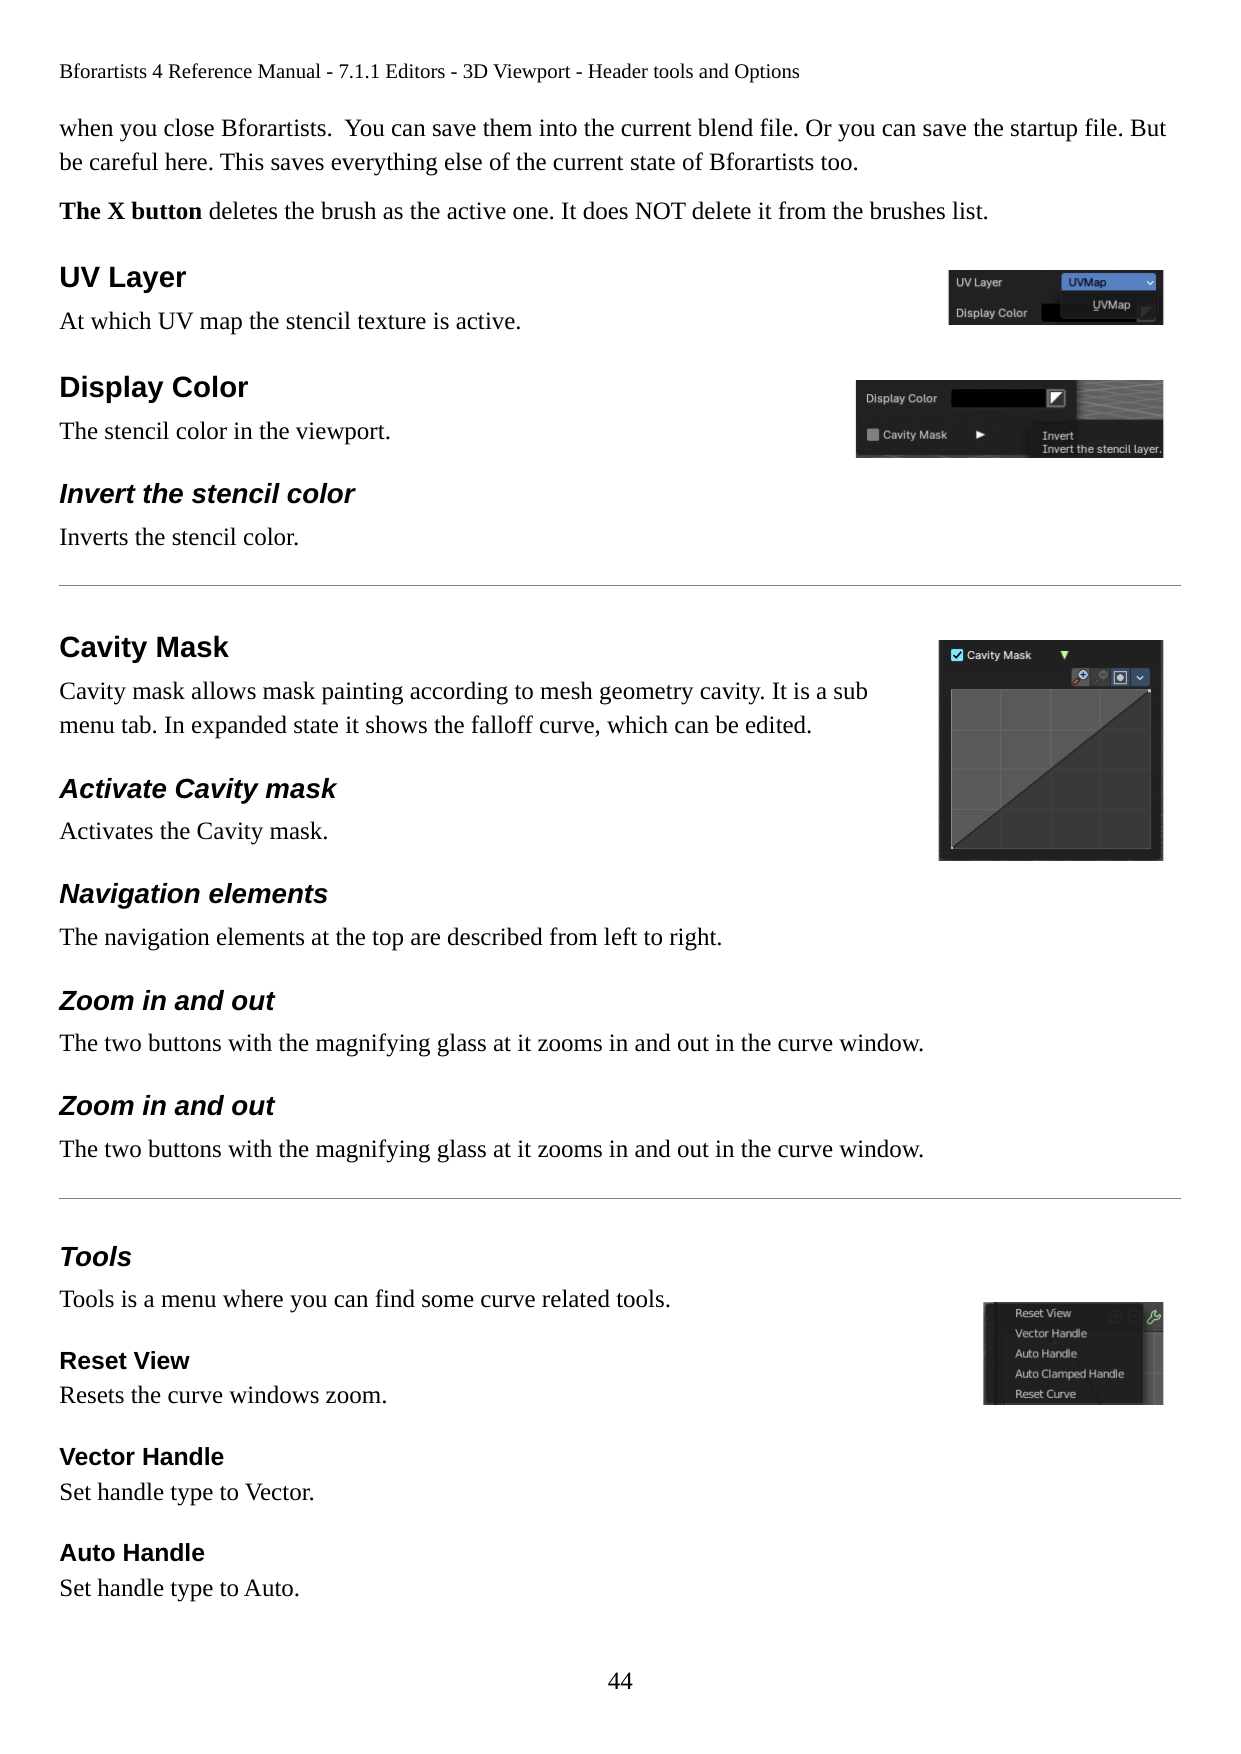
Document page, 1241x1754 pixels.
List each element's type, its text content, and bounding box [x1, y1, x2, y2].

text Resets the curve windows zoom. [59, 1381, 1181, 1409]
subtitle Auto Handle [59, 1538, 1181, 1567]
subtitle Cavity Mask [59, 630, 1181, 663]
text Activates the Cavity mask. [59, 816, 938, 845]
subtitle Activate Cavity mask [59, 772, 938, 804]
text Set handle type to Vector. [59, 1477, 1181, 1506]
text Set handle type to Auto. [59, 1573, 1181, 1602]
text Cavity mask allows mask painting according to mesh geometry cavity. It is a sub menu tab. In expanded state it shows the falloff curve, which can be edited. [59, 676, 938, 739]
text The two buttons with the magnifying glass at it zooms in and out in the curve window. [59, 1134, 1181, 1163]
picture [983, 1302, 1164, 1405]
text Tools is a menu where you can find some curve related tools. [59, 1284, 1181, 1313]
subtitle Zoom in and out [59, 984, 1181, 1016]
text Inverts the stencil color. [59, 522, 1181, 551]
text The stencil color in the viewport. [59, 416, 855, 445]
subtitle [1164, 1346, 1181, 1374]
text At which UV map the stencil texture is active. [59, 306, 1181, 335]
picture [938, 640, 1164, 861]
subtitle Zoom in and out [59, 1090, 1181, 1122]
picture [855, 380, 1164, 458]
subtitle UV Layer [59, 260, 1181, 293]
subtitle Navigation elements [59, 878, 1181, 910]
text The navigation elements at the top are described from left to right. [59, 922, 1181, 951]
subtitle Vector Handle [59, 1442, 1181, 1471]
text when you close Bforartists. You can save them into the current blend file. Or you can save the startup file. But be careful here. This saves everything else of the current state of Bforartists too. [59, 113, 1181, 176]
subtitle Display Color [59, 370, 1181, 403]
picture [948, 270, 1164, 325]
text The X button deletes the brush as the active one. It does NOT delete it from the brushes list. [59, 196, 1181, 225]
text The two buttons with the magnifying glass at it zooms in and out in the curve window. [59, 1028, 1181, 1057]
subtitle Tools [59, 1240, 1181, 1272]
subtitle Invert the stencil color [59, 477, 1181, 509]
subtitle [1164, 772, 1181, 804]
subtitle Reset View [59, 1346, 983, 1374]
